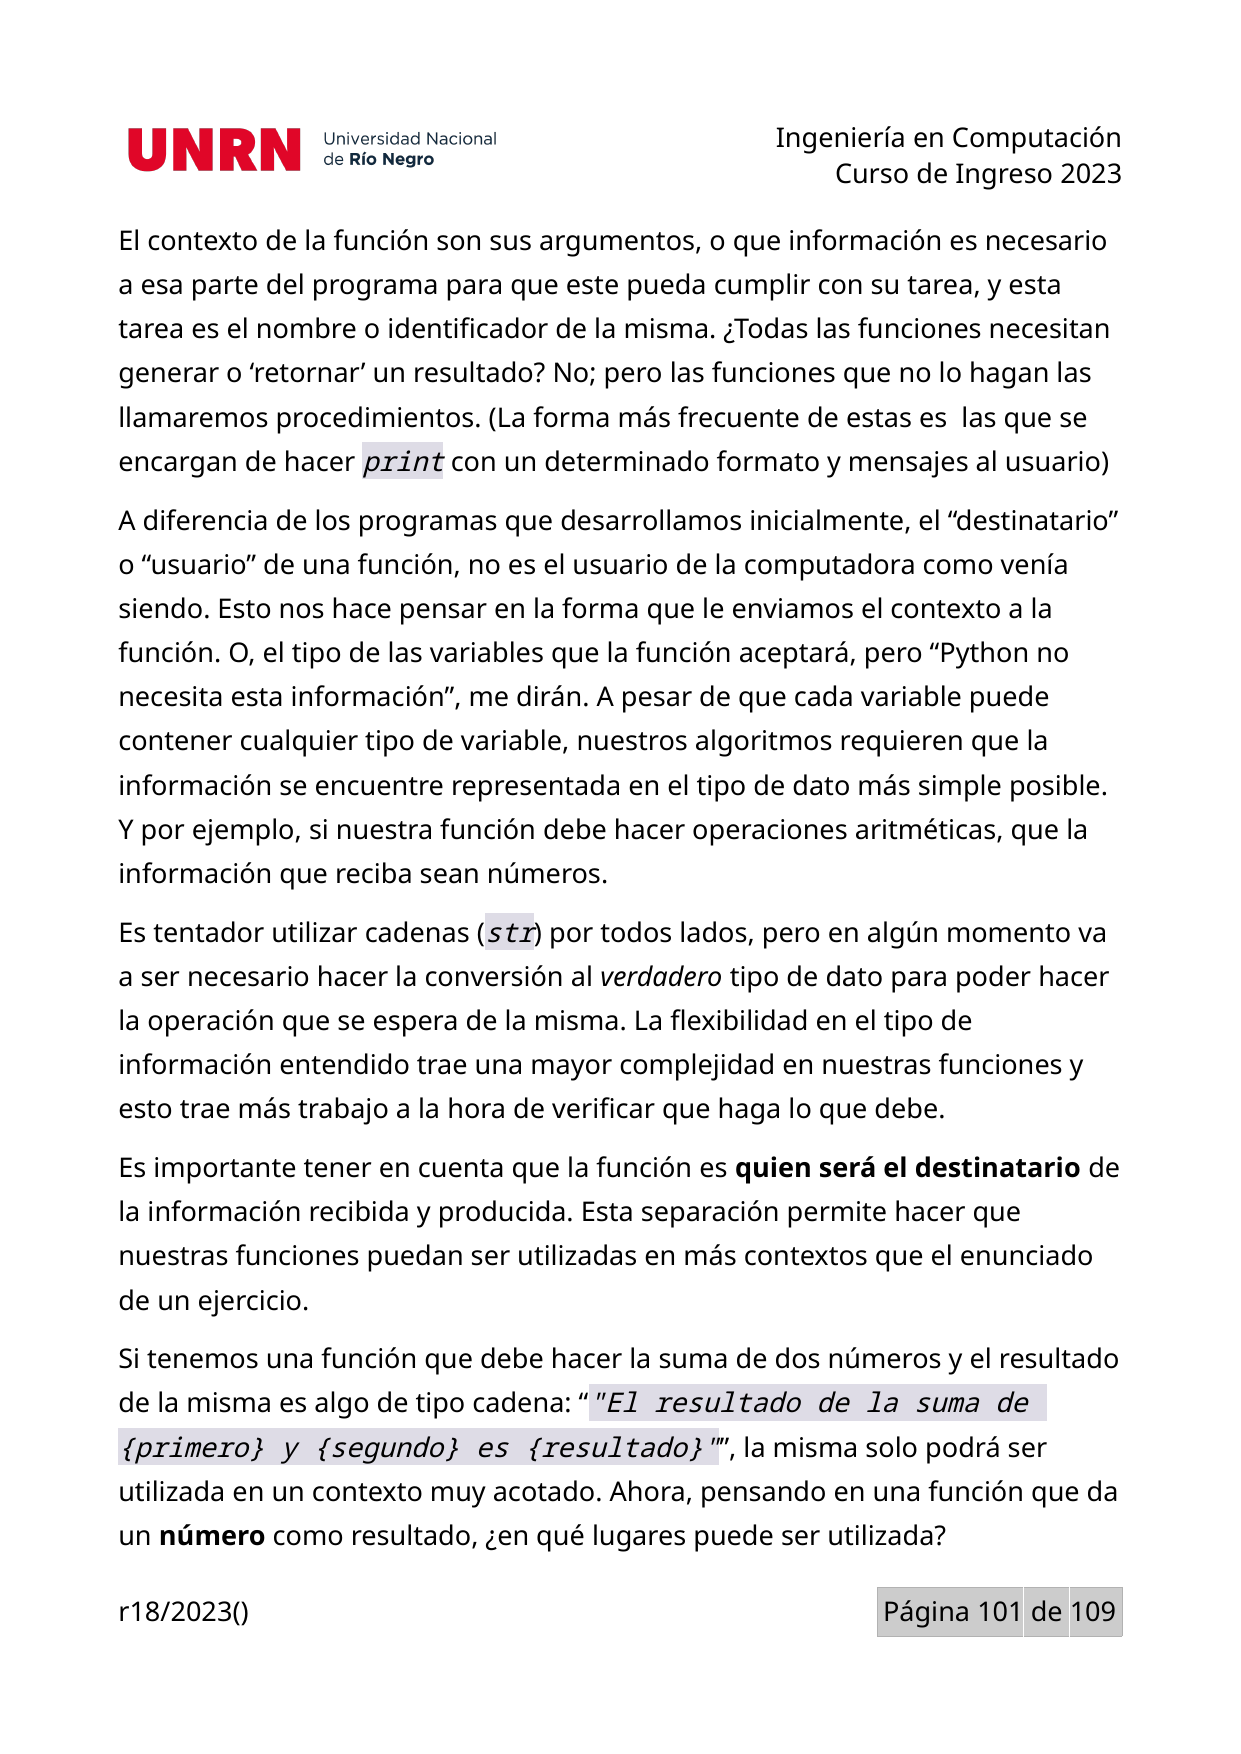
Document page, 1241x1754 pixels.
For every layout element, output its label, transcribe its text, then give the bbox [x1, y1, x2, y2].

picture [118, 118, 505, 180]
text A diferencia de los programas que desarrollamos inicialmente, el “destinatario” o “usuario” de una función, no es el usuario de la computadora como venía siendo. Esto nos hace pensar en la forma que le enviamos el contexto a la función. O, el tipo de las variables que la función aceptará, pero “Python no necesita esta información”, me dirán. A pesar de que cada variable puede contener cualquier tipo de variable, nuestros algoritmos requieren que la información se encuentre representada en el tipo de dato más simple posible. Y por ejemplo, si nuestra función debe hacer operaciones aritméticas, que la información que reciba sean números. [118, 501, 1122, 891]
text Si tenemos una función que debe hacer la suma de dos números y el resultado de la misma es algo de tipo cadena: “"El resultado de la suma de {primero} y {segundo} es {resultado}"”, la misma solo podrá ser utilizada en un contexto muy acotado. Ahora, pensando en una función que da un número como resultado, ¿en qué lugares puede ser utilizada? [118, 1340, 1122, 1553]
text Es importante tener en cuenta que la función es quien será el destinatario de la información recibida y producida. Esta separación permite hacer que nuestras funciones puedan ser utilizadas en más contextos que el enunciado de un ejercicio. [118, 1148, 1122, 1318]
text Es tentador utilizar cadenas (str) por todos lados, pero en algún momento va a ser necesario hacer la conversión al verdadero tipo de dato para poder hacer la operación que se espera de la misma. La flexibilidad en el tipo de información entendido trae una mayor complejidad en nuestras funciones y esto trae más trabajo a la hora de verificar que haga lo que debe. [118, 913, 1122, 1127]
text El contexto de la función son sus argumentos, o que información es necesario a esa parte del programa para que este pueda cumplir con su tarea, y esta tarea es el nombre o identificador de la misma. ¿Todas las funciones necesitan generar o ‘retornar’ un resultado? No; pero las funciones que no lo hagan las llamaremos procedimientos. (La forma más frecuente de estas es las que se encargan de hacer print con un determinado formato y mensajes al usuario) [118, 221, 1122, 479]
